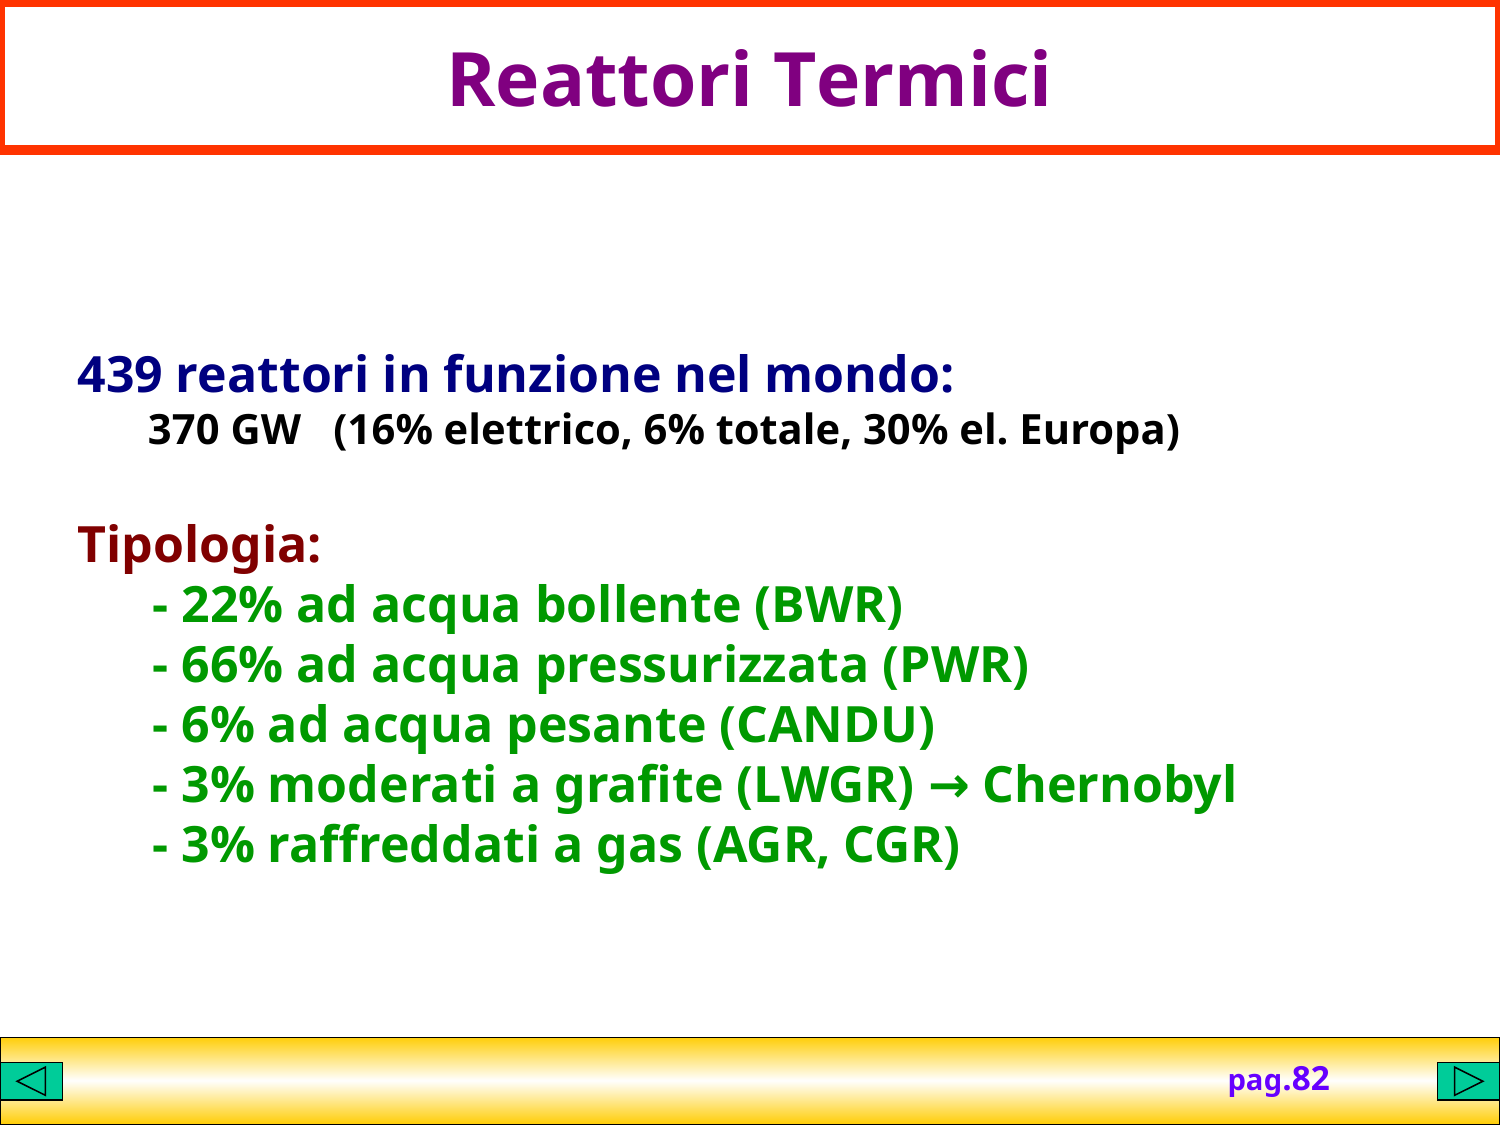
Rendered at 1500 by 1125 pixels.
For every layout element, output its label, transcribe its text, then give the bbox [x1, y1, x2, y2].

title Reattori Termici [0, 2, 1500, 150]
text_box 439 reattori in funzione nel mondo: 370 GW (16% elettrico, 6% totale, 30% el. Europa) Tipologia: - 22% ad acqua bollente (BWR) - 66% ad acqua pressurizzata (PWR) - 6% ad acqua pesante (CANDU) - 3% moderati a grafite (LWGR) → Chernobyl - 3% raffreddati a gas (AGR, CGR) [62, 335, 1438, 941]
